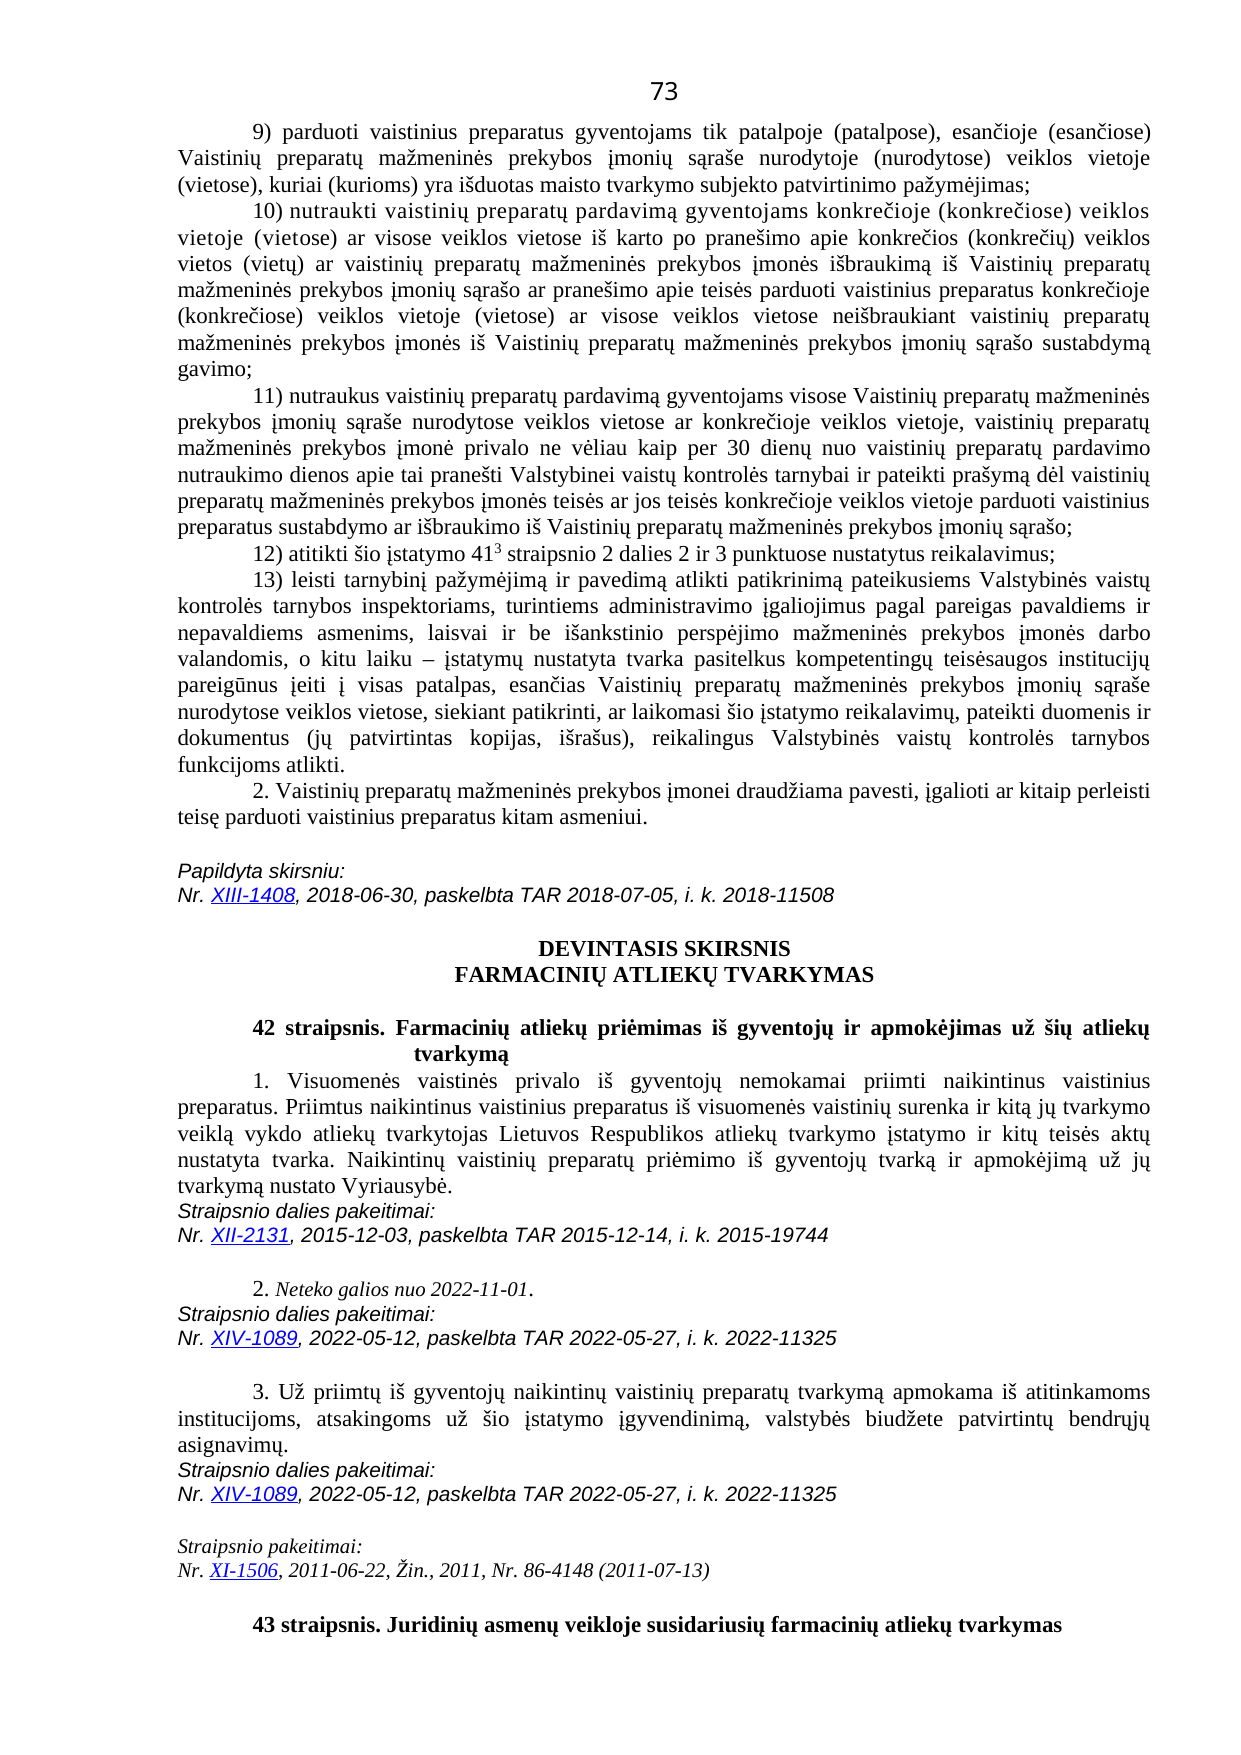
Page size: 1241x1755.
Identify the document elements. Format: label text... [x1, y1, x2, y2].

text 43 straipsnis. Juridinių asmenų veikloje susidariusių farmacinių atliekų tvarkymas [252, 1611, 1152, 1637]
text 13) leisti tarnybinį pažymėjimą ir pavedimą atlikti patikrinimą pateikusiems Valstybinės vaistų kontrolės tarnybos inspektoriams, turintiems administravimo įgaliojimus pagal pareigas pavaldiems ir nepavaldiems asmenims, laisvai ir be išankstinio perspėjimo mažmeninės prekybos įmonės darbo valandomis, o kitu laiku – įstatymų nustatyta tvarka pasitelkus kompetentingų teisėsaugos institucijų pareigūnus įeiti į visas patalpas, esančias Vaistinių preparatų mažmeninės prekybos įmonių sąraše nurodytose veiklos vietose, siekiant patikrinti, ar laikomasi šio įstatymo reikalavimų, pateikti duomenis ir dokumentus (jų patvirtintas kopijas, išrašus), reikalingus Valstybinės vaistų kontrolės tarnybos funkcijoms atlikti. [177, 566, 1152, 777]
text Nr. XIII-1408, 2018-06-30, paskelbta TAR 2018-07-05, i. k. 2018-11508 [177, 882, 1152, 906]
text Nr. XIV-1089, 2022-05-12, paskelbta TAR 2022-05-27, i. k. 2022-11325 [177, 1326, 1152, 1349]
text 11) nutraukus vaistinių preparatų pardavimą gyventojams visose Vaistinių preparatų mažmeninės prekybos įmonių sąraše nurodytose veiklos vietose ar konkrečioje veiklos vietoje, vaistinių preparatų mažmeninės prekybos įmonė privalo ne vėliau kaip per 30 dienų nuo vaistinių preparatų pardavimo nutraukimo dienos apie tai pranešti Valstybinei vaistų kontrolės tarnybai ir pateikti prašymą dėl vaistinių preparatų mažmeninės prekybos įmonės teisės ar jos teisės konkrečioje veiklos vietoje parduoti vaistinius preparatus sustabdymo ar išbraukimo iš Vaistinių preparatų mažmeninės prekybos įmonių sąrašo; [177, 382, 1152, 540]
text Straipsnio dalies pakeitimai: [177, 1457, 1152, 1481]
text Straipsnio dalies pakeitimai: [177, 1302, 1152, 1326]
text 3. Už priimtų iš gyventojų naikintinų vaistinių preparatų tvarkymą apmokama iš atitinkamoms institucijoms, atsakingoms už šio įstatymo įgyvendinimą, valstybės biudžete patvirtintų bendrųjų asignavimų. [177, 1378, 1152, 1457]
text Papildyta skirsniu: [177, 858, 1152, 882]
text 2. Neteko galios nuo 2022-11-01. [177, 1275, 1152, 1302]
text Nr. XIV-1089, 2022-05-12, paskelbta TAR 2022-05-27, i. k. 2022-11325 [177, 1481, 1152, 1505]
text 9) parduoti vaistinius preparatus gyventojams tik patalpoje (patalpose), esančioje (esančiose) Vaistinių preparatų mažmeninės prekybos įmonių sąraše nurodytoje (nurodytose) veiklos vietoje (vietose), kuriai (kurioms) yra išduotas maisto tvarkymo subjekto patvirtinimo pažymėjimas; [177, 118, 1152, 197]
text 2. Vaistinių preparatų mažmeninės prekybos įmonei draudžiama pavesti, įgalioti ar kitaip perleisti teisę parduoti vaistinius preparatus kitam asmeniui. [177, 777, 1152, 830]
text 1. Visuomenės vaistinės privalo iš gyventojų nemokamai priimti naikintinus vaistinius preparatus. Priimtus naikintinus vaistinius preparatus iš visuomenės vaistinių surenka ir kitą jų tvarkymo veiklą vykdo atliekų tvarkytojas Lietuvos Respublikos atliekų tvarkymo įstatymo ir kitų teisės aktų nustatyta tvarka. Naikintinų vaistinių preparatų priėmimo iš gyventojų tvarką ir apmokėjimą už jų tvarkymą nustato Vyriausybė. [177, 1067, 1152, 1199]
text Nr. XI-1506, 2011-06-22, Žin., 2011, Nr. 86-4148 (2011-07-13) [177, 1558, 1152, 1582]
text DEVINTASIS skIRSNIS [177, 935, 1152, 961]
text 10) nutraukti vaistinių preparatų pardavimą gyventojams konkrečioje (konkrečiose) veiklos vietoje (vietose) ar visose veiklos vietose iš karto po pranešimo apie konkrečios (konkrečių) veiklos vietos (vietų) ar vaistinių preparatų mažmeninės prekybos įmonės išbraukimą iš Vaistinių preparatų mažmeninės prekybos įmonių sąrašo ar pranešimo apie teisės parduoti vaistinius preparatus konkrečioje (konkrečiose) veiklos vietoje (vietose) ar visose veiklos vietose neišbraukiant vaistinių preparatų mažmeninės prekybos įmonės iš Vaistinių preparatų mažmeninės prekybos įmonių sąrašo sustabdymą gavimo; [177, 197, 1152, 382]
text farmacinių atliekų tvarkymAS [177, 961, 1152, 988]
text Straipsnio dalies pakeitimai: [177, 1199, 1152, 1223]
text 42 straipsnis. Farmacinių atliekų priėmimas iš gyventojų ir apmokėjimas už šių atliekų tvarkymą [252, 1014, 1152, 1067]
text Nr. XII-2131, 2015-12-03, paskelbta TAR 2015-12-14, i. k. 2015-19744 [177, 1223, 1152, 1247]
text Straipsnio pakeitimai: [177, 1534, 1152, 1558]
text 12) atitikti šio įstatymo 413 straipsnio 2 dalies 2 ir 3 punktuose nustatytus reikalavimus; [177, 540, 1152, 566]
